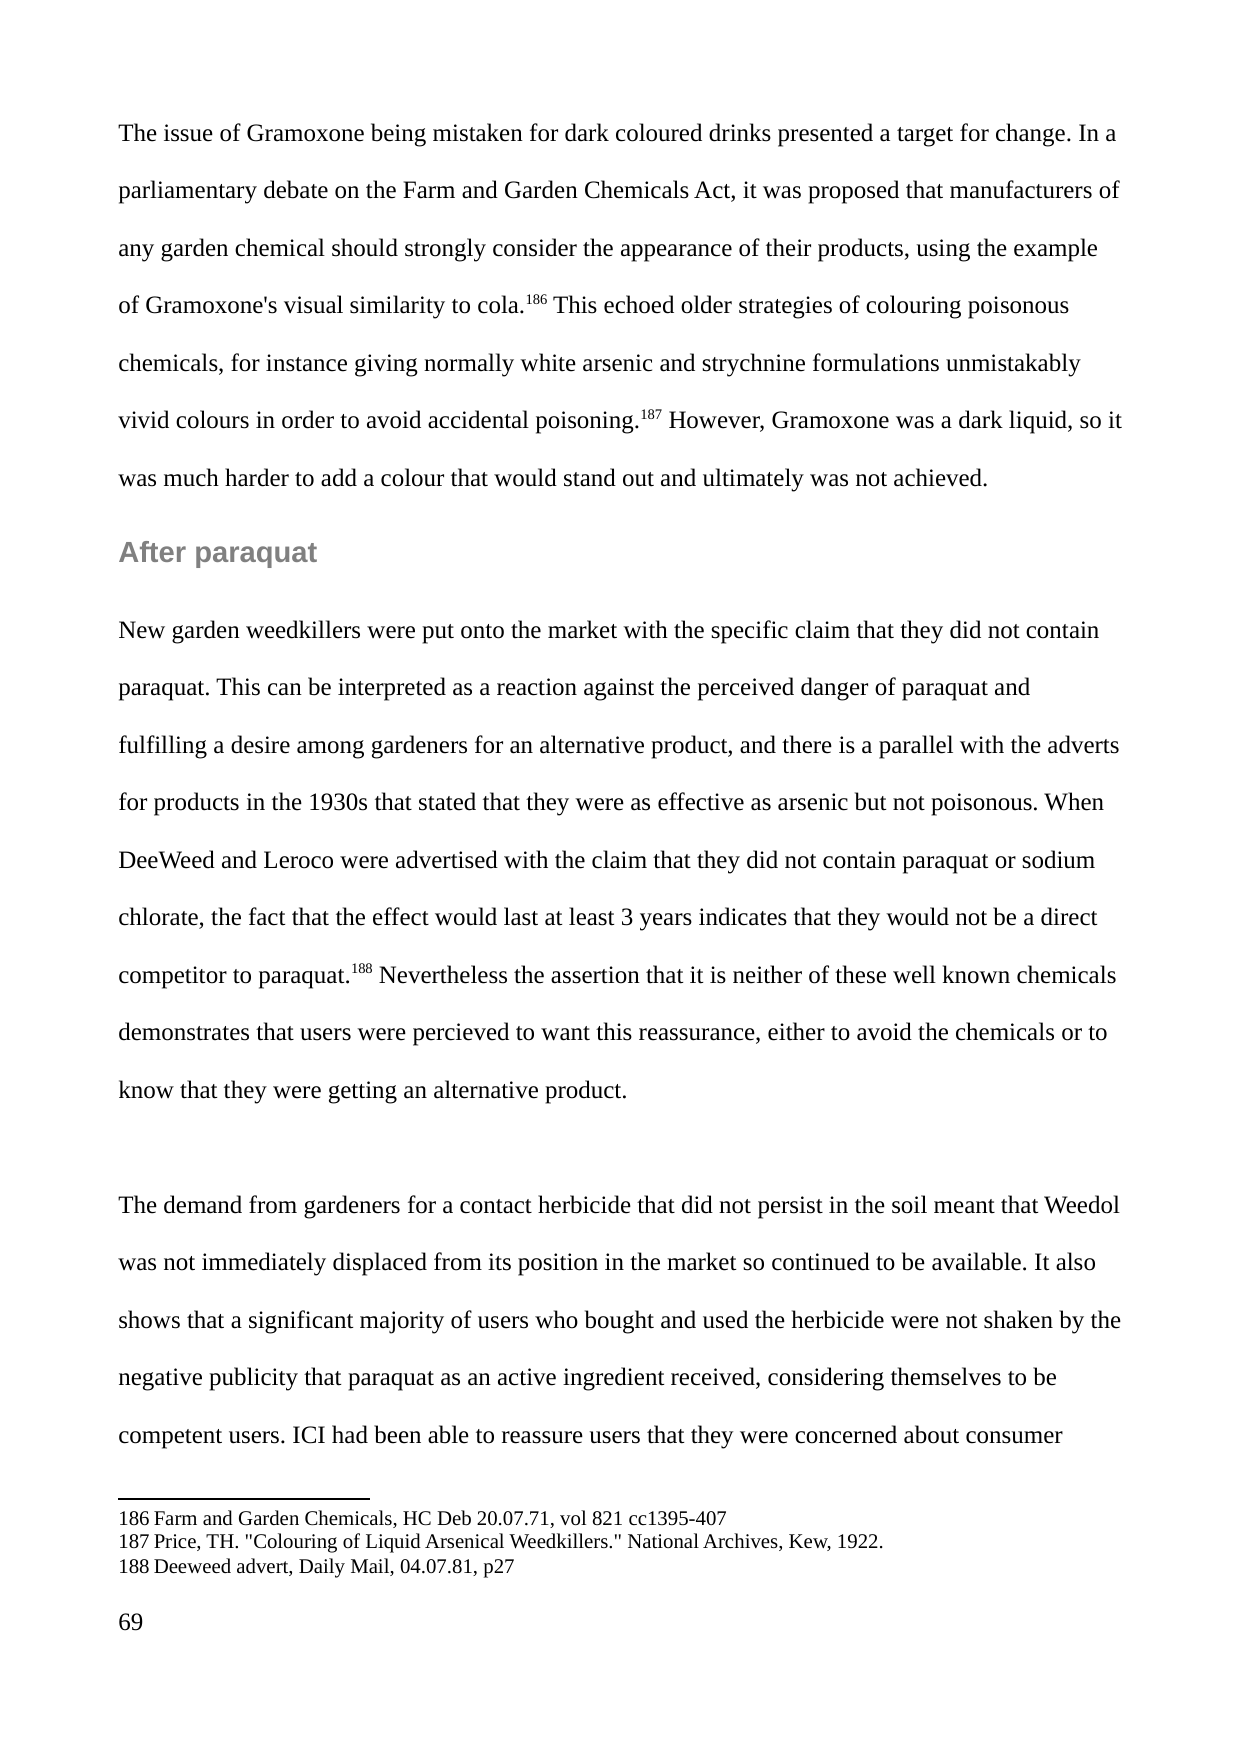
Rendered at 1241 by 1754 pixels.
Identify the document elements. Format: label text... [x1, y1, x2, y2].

subtitle After paraquat [118, 535, 1122, 569]
text The demand from gardeners for a contact herbicide that did not persist in the soil meant that Weedol was not immediately displaced from its position in the market so continued to be available. It also shows that a significant majority of users who bought and used the herbicide were not shaken by the negative publicity that paraquat as an active ingredient received, considering themselves to be competent users. ICI had been able to reassure users that they were concerned about consumer [118, 1190, 1122, 1448]
text Deeweed advert, Daily Mail, 04.07.81, p27 [118, 1553, 1122, 1578]
text New garden weedkillers were put onto the market with the specific claim that they did not contain paraquat. This can be interpreted as a reaction against the perceived danger of paraquat and fulfilling a desire among gardeners for an alternative product, and there is a parallel with the adverts for products in the 1930s that stated that they were as effective as arsenic but not poisonous. When DeeWeed and Leroco were advertised with the claim that they did not contain paraquat or sodium chlorate, the fact that the effect would last at least 3 years indicates that they would not be a direct competitor to paraquat. Nevertheless the assertion that it is neither of these well known chemicals demonstrates that users were percieved to want this reassurance, either to avoid the chemicals or to know that they were getting an alternative product. [118, 615, 1122, 1103]
text The issue of Gramoxone being mistaken for dark coloured drinks presented a target for change. In a parliamentary debate on the Farm and Garden Chemicals Act, it was proposed that manufacturers of any garden chemical should strongly consider the appearance of their products, using the example of Gramoxone's visual similarity to cola. This echoed older strategies of colouring poisonous chemicals, for instance giving normally white arsenic and strychnine formulations unmistakably vivid colours in order to avoid accidental poisoning. However, Gramoxone was a dark liquid, so it was much harder to add a colour that would stand out and ultimately was not achieved. [118, 118, 1122, 492]
text Farm and Garden Chemicals, HC Deb 20.07.71, vol 821 cc1395-407 [118, 1505, 1122, 1529]
text Price, TH. "Colouring of Liquid Arsenical Weedkillers." National Archives, Kew, 1922. [118, 1529, 1122, 1553]
